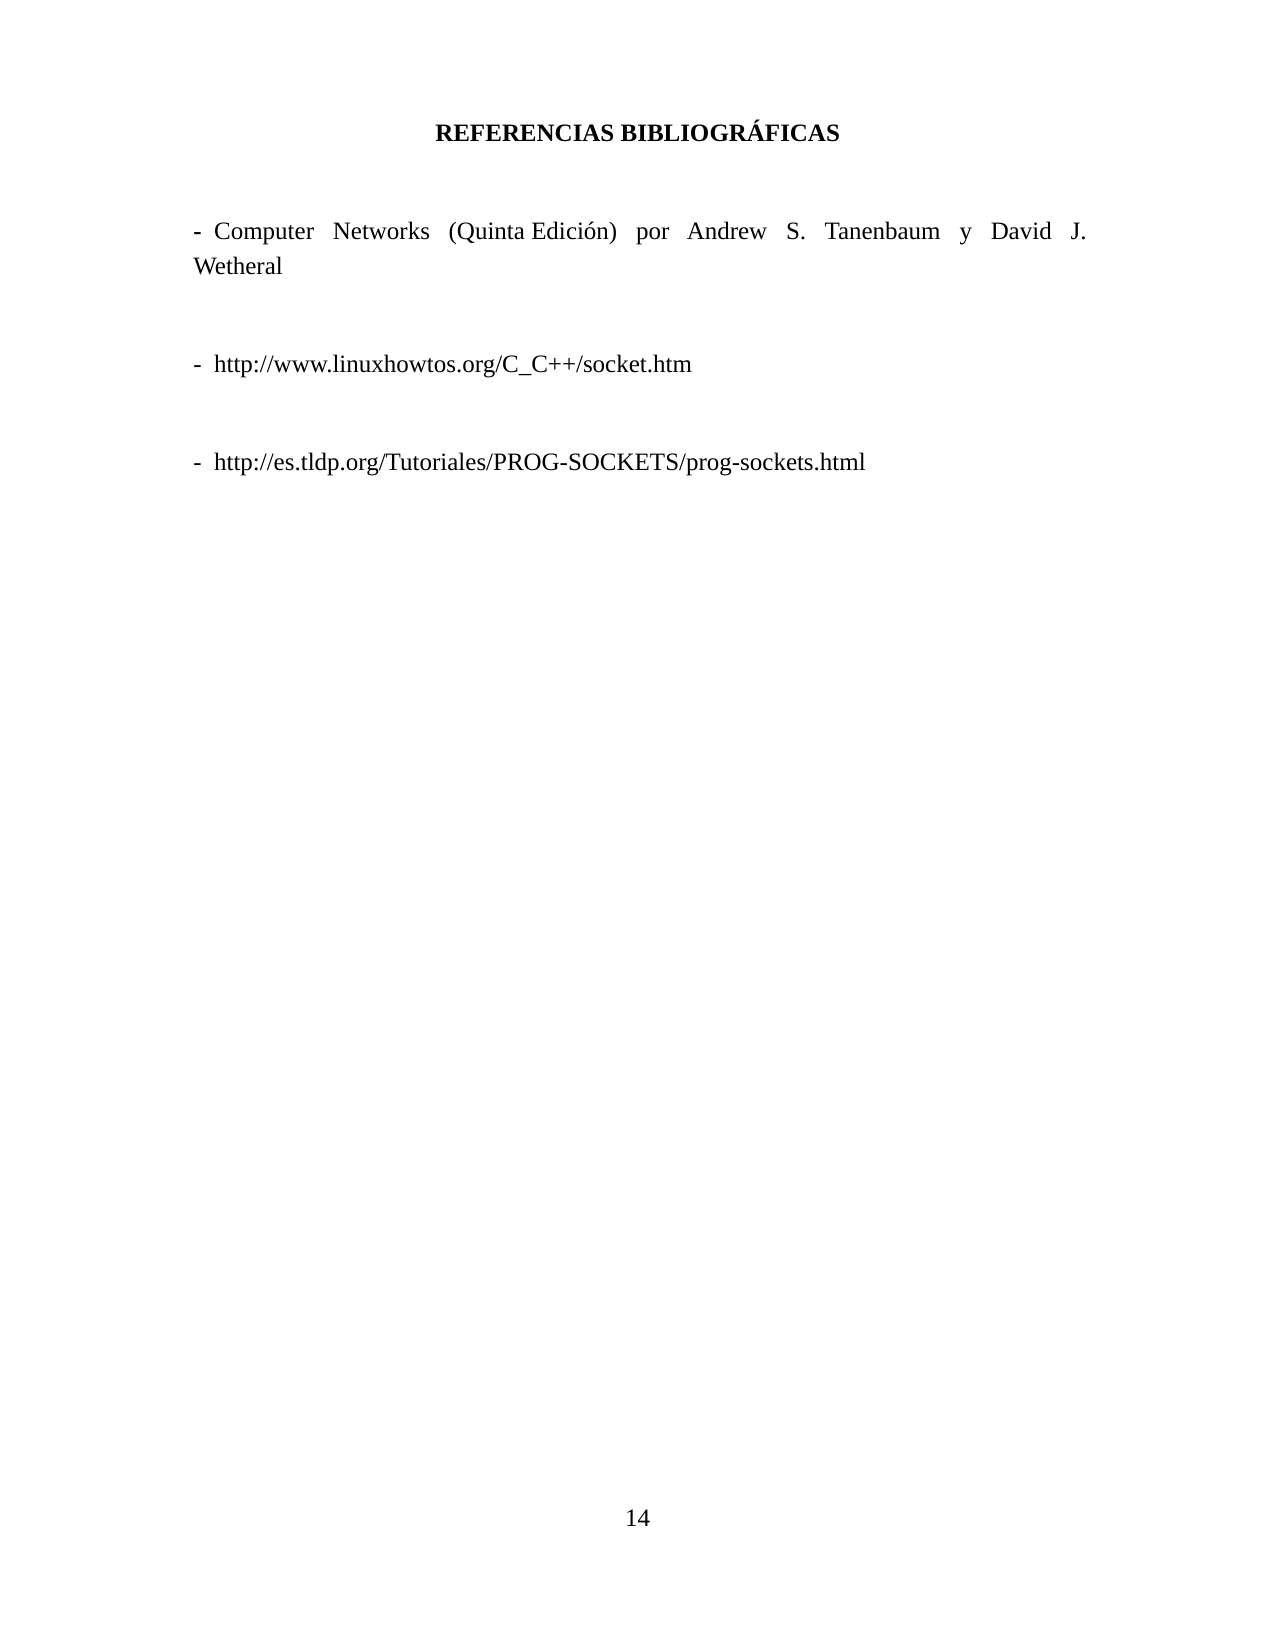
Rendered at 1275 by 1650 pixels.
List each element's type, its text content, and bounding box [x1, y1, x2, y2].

text - Computer Networks (Quinta Edición) por Andrew S. Tanenbaum y David J. Wetheral [118, 216, 1157, 279]
text - http://es.tldp.org/Tutoriales/PROG-SOCKETS/prog-sockets.html [118, 447, 1157, 476]
text - http://www.linuxhowtos.org/C_C++/socket.htm [118, 349, 1157, 378]
text REFERENCIAS BIBLIOGRÁFICAS [118, 118, 1157, 147]
